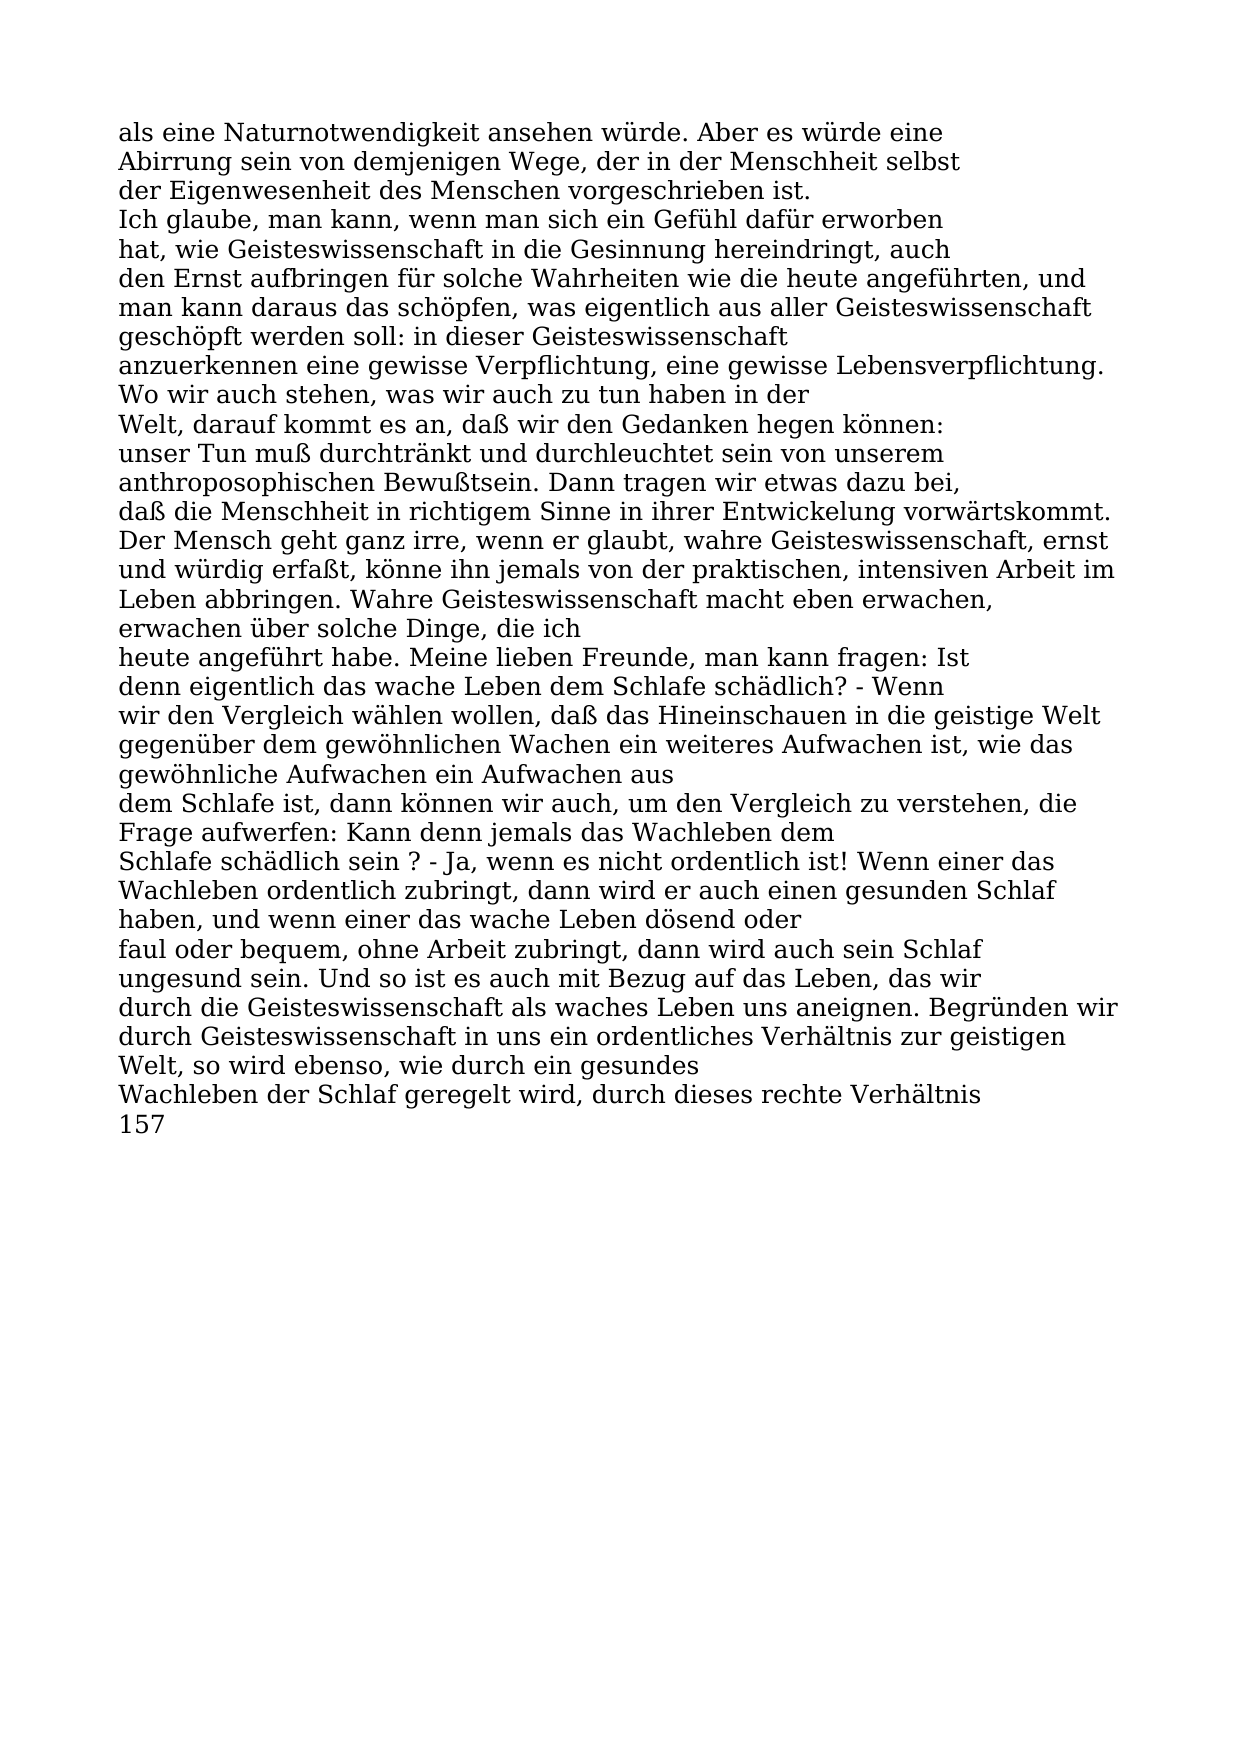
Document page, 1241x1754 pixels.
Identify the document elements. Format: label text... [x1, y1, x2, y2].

text Schlafe schädlich sein ? - Ja, wenn es nicht ordentlich ist! Wenn einer das Wachleben ordentlich zubringt, dann wird er auch einen gesunden Schlaf haben, und wenn einer das wache Leben dösend oder [118, 847, 1122, 935]
text denn eigentlich das wache Leben dem Schlafe schädlich? - Wenn [118, 672, 1122, 701]
text den Ernst aufbringen für solche Wahrheiten wie die heute angeführten, und man kann daraus das schöpfen, was eigentlich aus aller Geisteswissenschaft geschöpft werden soll: in dieser Geisteswissenschaft [118, 264, 1122, 351]
text Welt, darauf kommt es an, daß wir den Gedanken hegen können: [118, 410, 1122, 439]
text Wachleben der Schlaf geregelt wird, durch dieses rechte Verhältnis [118, 1081, 1122, 1110]
text unser Tun muß durchtränkt und durchleuchtet sein von unserem [118, 439, 1122, 468]
text Der Mensch geht ganz irre, wenn er glaubt, wahre Geisteswissenschaft, ernst und würdig erfaßt, könne ihn jemals von der praktischen, intensiven Arbeit im Leben abbringen. Wahre Geisteswissenschaft macht eben erwachen, erwachen über solche Dinge, die ich [118, 526, 1122, 643]
text durch die Geisteswissenschaft als waches Leben uns aneignen. Begründen wir durch Geisteswissenschaft in uns ein ordentliches Verhältnis zur geistigen Welt, so wird ebenso, wie durch ein gesundes [118, 993, 1122, 1081]
text heute angeführt habe. Meine lieben Freunde, man kann fragen: Ist [118, 643, 1122, 672]
text ungesund sein. Und so ist es auch mit Bezug auf das Leben, das wir [118, 964, 1122, 993]
text 157 [118, 1110, 1122, 1139]
text anthroposophischen Bewußtsein. Dann tragen wir etwas dazu bei, [118, 468, 1122, 497]
text Ich glaube, man kann, wenn man sich ein Gefühl dafür erworben [118, 206, 1122, 235]
text daß die Menschheit in richtigem Sinne in ihrer Entwickelung vorwärtskommt. [118, 497, 1122, 526]
text anzuerkennen eine gewisse Verpflichtung, eine gewisse Lebensverpflichtung. Wo wir auch stehen, was wir auch zu tun haben in der [118, 351, 1122, 410]
text als eine Naturnotwendigkeit ansehen würde. Aber es würde eine [118, 118, 1122, 147]
text dem Schlafe ist, dann können wir auch, um den Vergleich zu verstehen, die Frage aufwerfen: Kann denn jemals das Wachleben dem [118, 789, 1122, 847]
text hat, wie Geisteswissenschaft in die Gesinnung hereindringt, auch [118, 235, 1122, 264]
text der Eigenwesenheit des Menschen vorgeschrieben ist. [118, 176, 1122, 206]
text wir den Vergleich wählen wollen, daß das Hineinschauen in die geistige Welt gegenüber dem gewöhnlichen Wachen ein weiteres Aufwachen ist, wie das gewöhnliche Aufwachen ein Aufwachen aus [118, 701, 1122, 789]
text Abirrung sein von demjenigen Wege, der in der Menschheit selbst [118, 147, 1122, 176]
text faul oder bequem, ohne Arbeit zubringt, dann wird auch sein Schlaf [118, 935, 1122, 964]
